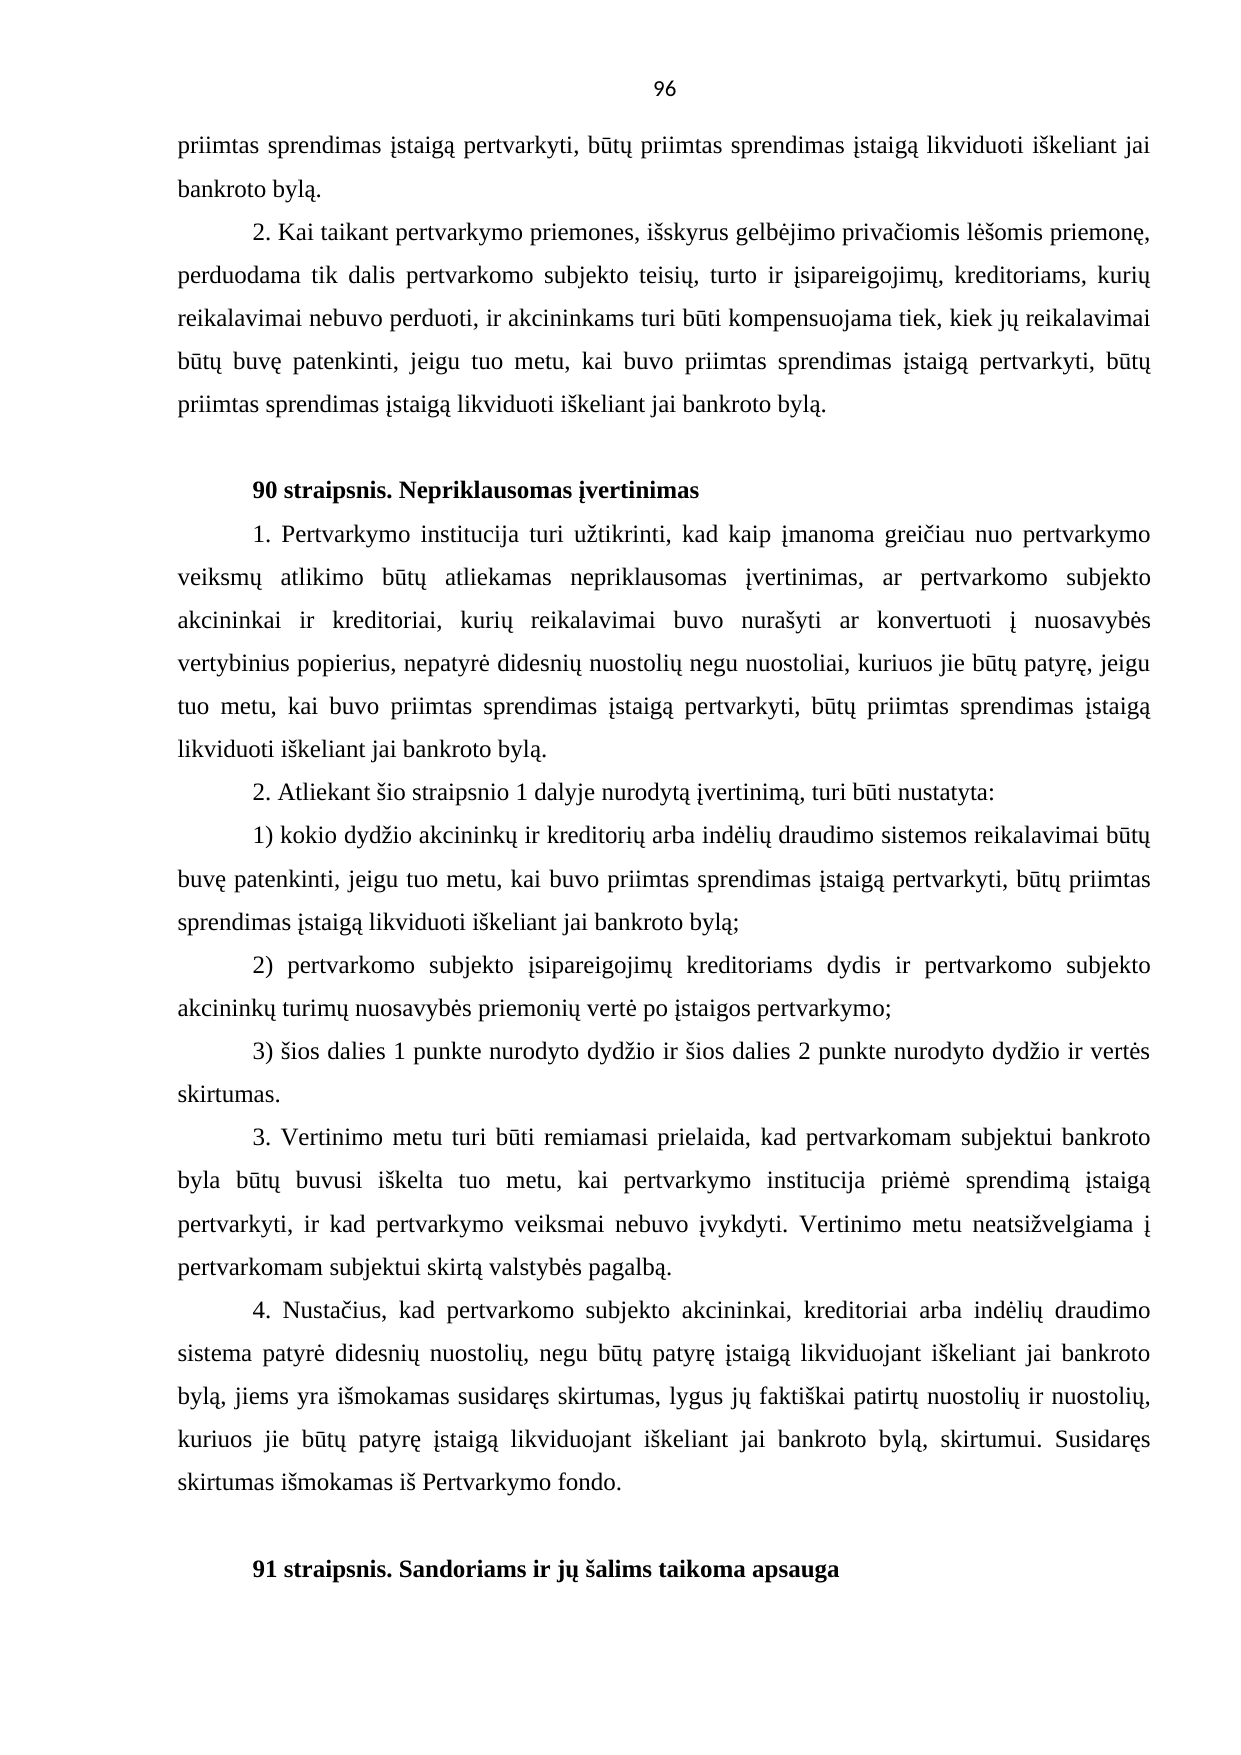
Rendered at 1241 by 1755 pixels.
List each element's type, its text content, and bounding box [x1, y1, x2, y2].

text priimtas sprendimas įstaigą pertvarkyti, būtų priimtas sprendimas įstaigą likviduoti iškeliant jai bankroto bylą. [177, 131, 1152, 202]
text 4. Nustačius, kad pertvarkomo subjekto akcininkai, kreditoriai arba indėlių draudimo sistema patyrė didesnių nuostolių, negu būtų patyrę įstaigą likviduojant iškeliant jai bankroto bylą, jiems yra išmokamas susidaręs skirtumas, lygus jų faktiškai patirtų nuostolių ir nuostolių, kuriuos jie būtų patyrę įstaigą likviduojant iškeliant jai bankroto bylą, skirtumui. Susidaręs skirtumas išmokamas iš Pertvarkymo fondo. [177, 1295, 1152, 1496]
text 91 straipsnis. Sandoriams ir jų šalims taikoma apsauga [177, 1554, 1152, 1582]
text 3) šios dalies 1 punkte nurodyto dydžio ir šios dalies 2 punkte nurodyto dydžio ir vertės skirtumas. [177, 1036, 1152, 1108]
text 90 straipsnis. Nepriklausomas įvertinimas [177, 476, 1152, 504]
text 1) kokio dydžio akcininkų ir kreditorių arba indėlių draudimo sistemos reikalavimai būtų buvę patenkinti, jeigu tuo metu, kai buvo priimtas sprendimas įstaigą pertvarkyti, būtų priimtas sprendimas įstaigą likviduoti iškeliant jai bankroto bylą; [177, 821, 1152, 936]
text 3. Vertinimo metu turi būti remiamasi prielaida, kad pertvarkomam subjektui bankroto byla būtų buvusi iškelta tuo metu, kai pertvarkymo institucija priėmė sprendimą įstaigą pertvarkyti, ir kad pertvarkymo veiksmai nebuvo įvykdyti. Vertinimo metu neatsižvelgiama į pertvarkomam subjektui skirtą valstybės pagalbą. [177, 1122, 1152, 1281]
text 2) pertvarkomo subjekto įsipareigojimų kreditoriams dydis ir pertvarkomo subjekto akcininkų turimų nuosavybės priemonių vertė po įstaigos pertvarkymo; [177, 950, 1152, 1022]
text 2. Kai taikant pertvarkymo priemones, išskyrus gelbėjimo privačiomis lėšomis priemonę, perduodama tik dalis pertvarkomo subjekto teisių, turto ir įsipareigojimų, kreditoriams, kurių reikalavimai nebuvo perduoti, ir akcininkams turi būti kompensuojama tiek, kiek jų reikalavimai būtų buvę patenkinti, jeigu tuo metu, kai buvo priimtas sprendimas įstaigą pertvarkyti, būtų priimtas sprendimas įstaigą likviduoti iškeliant jai bankroto bylą. [177, 217, 1152, 418]
text 1. Pertvarkymo institucija turi užtikrinti, kad kaip įmanoma greičiau nuo pertvarkymo veiksmų atlikimo būtų atliekamas nepriklausomas įvertinimas, ar pertvarkomo subjekto akcininkai ir kreditoriai, kurių reikalavimai buvo nurašyti ar konvertuoti į nuosavybės vertybinius popierius, nepatyrė didesnių nuostolių negu nuostoliai, kuriuos jie būtų patyrę, jeigu tuo metu, kai buvo priimtas sprendimas įstaigą pertvarkyti, būtų priimtas sprendimas įstaigą likviduoti iškeliant jai bankroto bylą. [177, 519, 1152, 763]
text 2. Atliekant šio straipsnio 1 dalyje nurodytą įvertinimą, turi būti nustatyta: [177, 777, 1152, 806]
